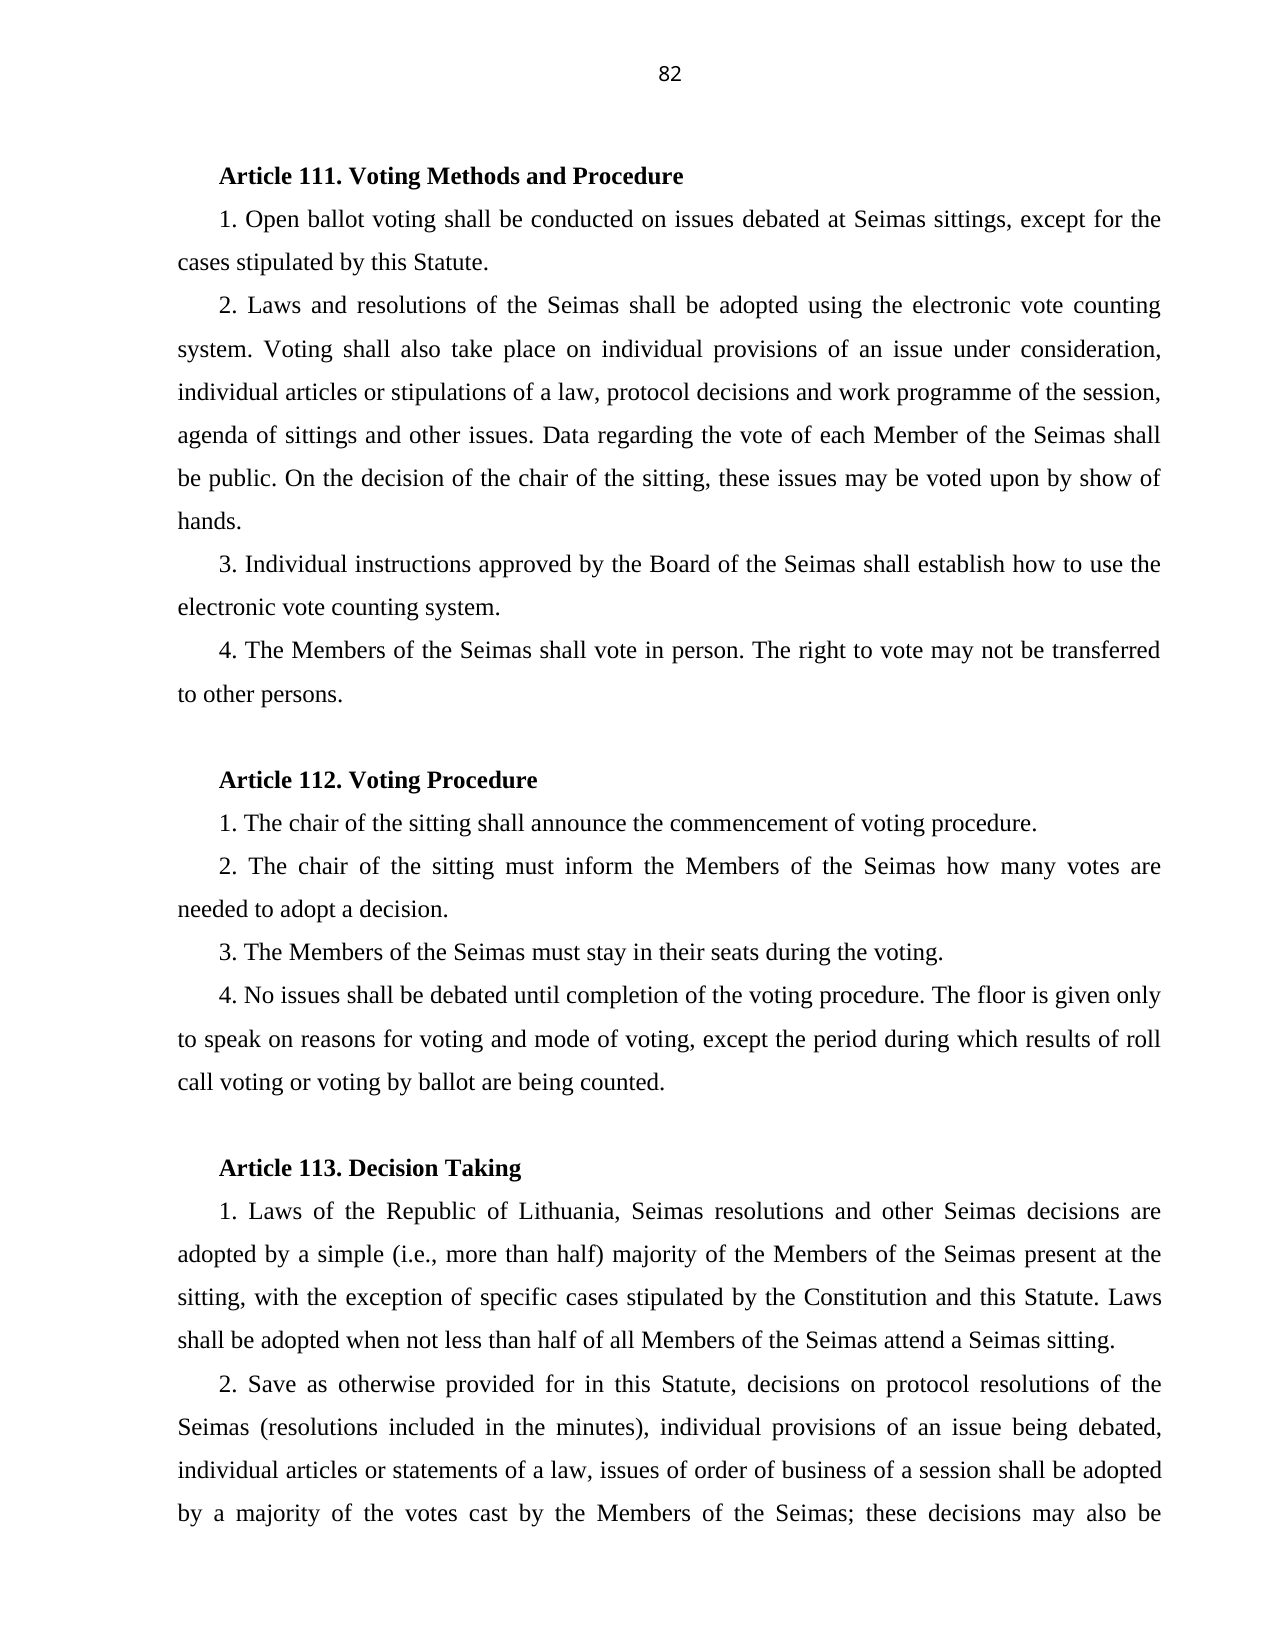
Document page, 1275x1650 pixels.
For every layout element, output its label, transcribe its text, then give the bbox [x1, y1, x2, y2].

text 3. The Members of the Seimas must stay in their seats during the voting. [177, 937, 1163, 966]
text Article 113. Decision Taking [177, 1153, 1163, 1182]
text 3. Individual instructions approved by the Board of the Seimas shall establish how to use the electronic vote counting system. [177, 549, 1163, 621]
text Article 111. Voting Methods and Procedure [177, 161, 1163, 190]
text 1. The chair of the sitting shall announce the commencement of voting procedure. [177, 808, 1163, 837]
text 1. Laws of the Republic of Lithuania, Seimas resolutions and other Seimas decisions are adopted by a simple (i.e., more than half) majority of the Members of the Seimas present at the sitting, with the exception of specific cases stipulated by the Constitution and this Statute. Laws shall be adopted when not less than half of all Members of the Seimas attend a Seimas sitting. [177, 1196, 1163, 1354]
text 2. The chair of the sitting must inform the Members of the Seimas how many votes are needed to adopt a decision. [177, 851, 1163, 923]
text 4. No issues shall be debated until completion of the voting procedure. The floor is given only to speak on reasons for voting and mode of voting, except the period during which results of roll call voting or voting by ballot are being counted. [177, 981, 1163, 1096]
text 4. The Members of the Seimas shall vote in person. The right to vote may not be transferred to other persons. [177, 636, 1163, 707]
text 2. Laws and resolutions of the Seimas shall be adopted using the electronic vote counting system. Voting shall also take place on individual provisions of an issue under consideration, individual articles or stipulations of a law, protocol decisions and work programme of the session, agenda of sittings and other issues. Data regarding the vote of each Member of the Seimas shall be public. On the decision of the chair of the sitting, these issues may be voted upon by show of hands. [177, 291, 1163, 535]
text 1. Open ballot voting shall be conducted on issues debated at Seimas sittings, except for the cases stipulated by this Statute. [177, 204, 1163, 276]
text Article 112. Voting Procedure [177, 765, 1163, 794]
text 2. Save as otherwise provided for in this Statute, decisions on protocol resolutions of the Seimas (resolutions included in the minutes), individual provisions of an issue being debated, individual articles or statements of a law, issues of order of business of a session shall be adopted by a majority of the votes cast by the Members of the Seimas; these decisions may also be [177, 1369, 1163, 1527]
